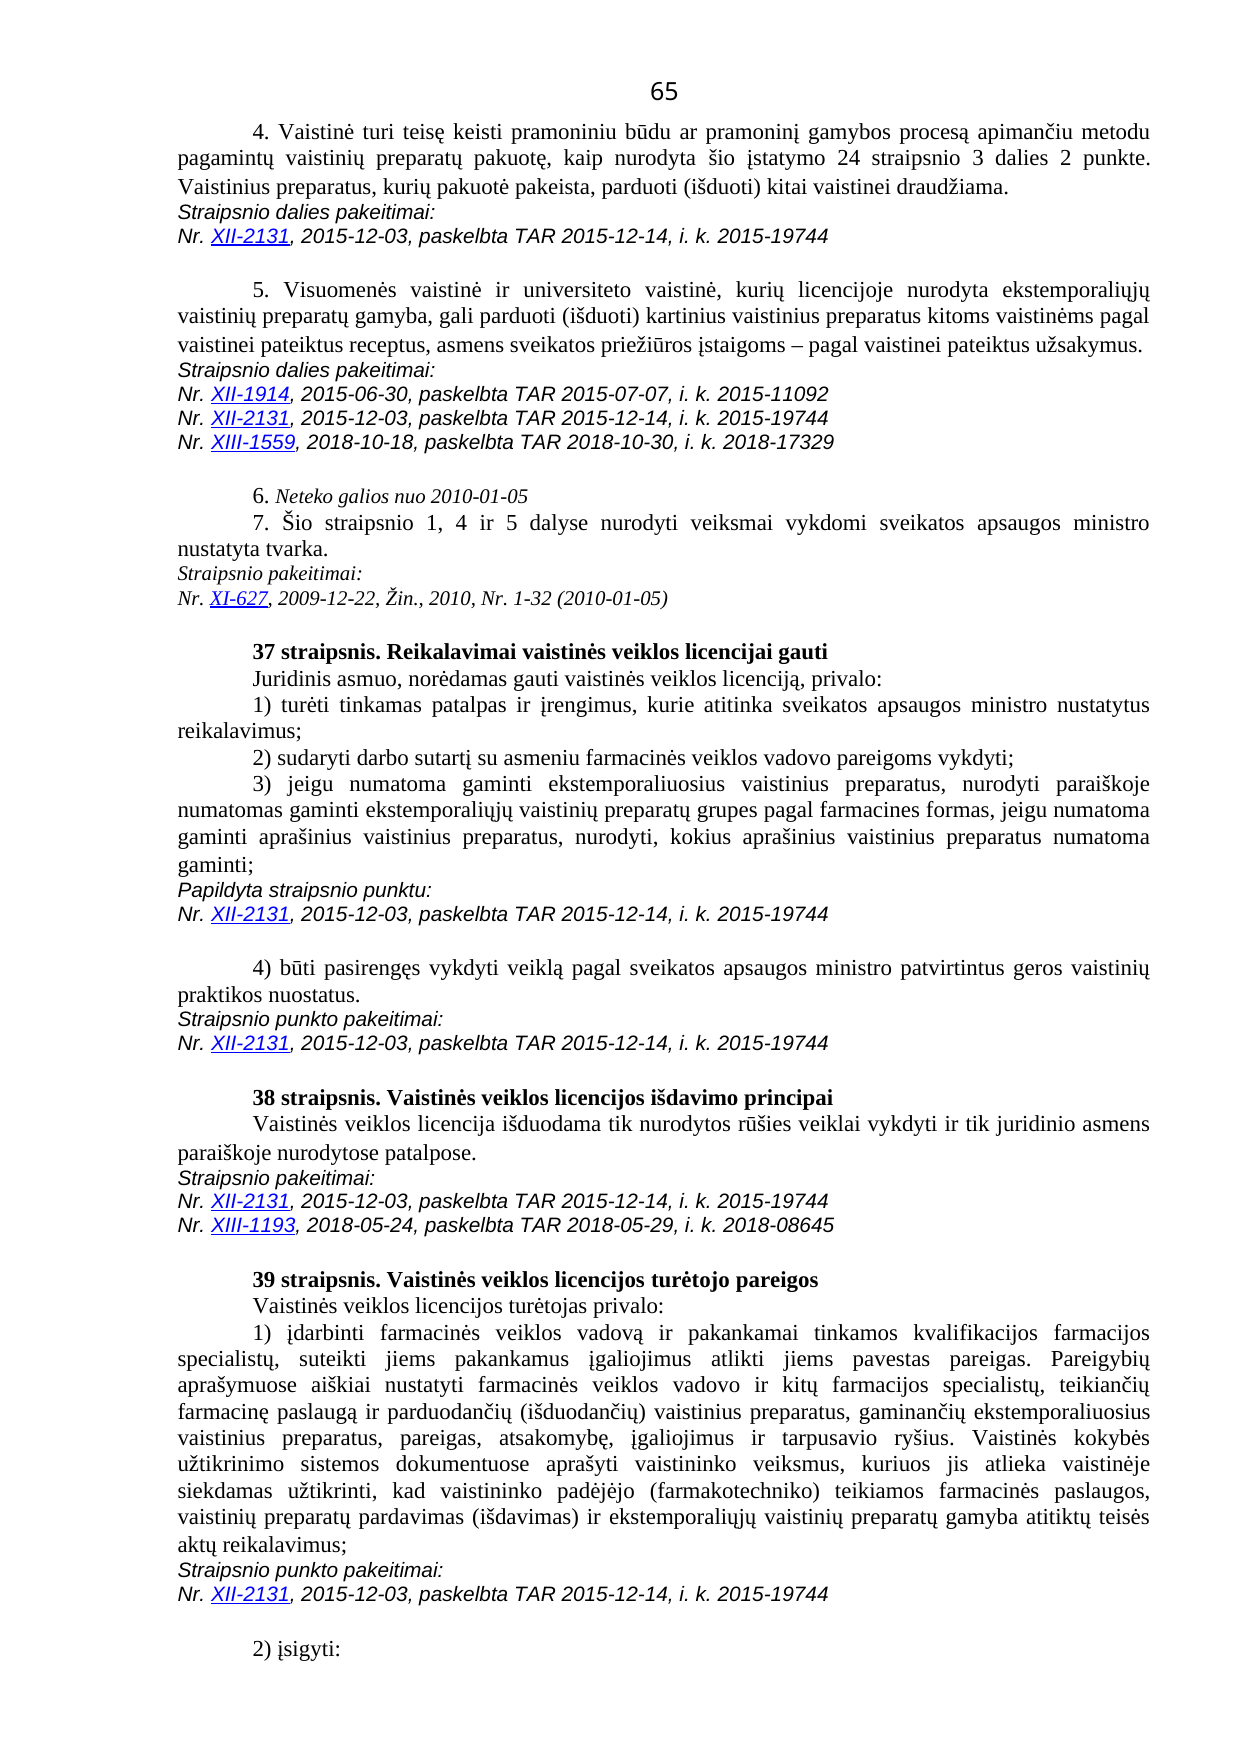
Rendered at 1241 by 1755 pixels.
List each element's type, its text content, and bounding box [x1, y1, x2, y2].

text 39 straipsnis. Vaistinės veiklos licencijos turėtojo pareigos [177, 1266, 1152, 1292]
text Straipsnio punkto pakeitimai: [177, 1007, 1152, 1031]
text 37 straipsnis. Reikalavimai vaistinės veiklos licencijai gauti [177, 638, 1152, 664]
text 2) įsigyti: [177, 1635, 1152, 1661]
text 1) turėti tinkamas patalpas ir įrengimus, kurie atitinka sveikatos apsaugos ministro nustatytus reikalavimus; [177, 691, 1152, 744]
text 7. Šio straipsnio 1, 4 ir 5 dalyse nurodyti veiksmai vykdomi sveikatos apsaugos ministro nustatyta tvarka. [177, 509, 1152, 561]
text 1) įdarbinti farmacinės veiklos vadovą ir pakankamai tinkamos kvalifikacijos farmacijos specialistų, suteikti jiems pakankamus įgaliojimus atlikti jiems pavestas pareigas. Pareigybių aprašymuose aiškiai nustatyti farmacinės veiklos vadovo ir kitų farmacijos specialistų, teikiančių farmacinę paslaugą ir parduodančių (išduodančių) vaistinius preparatus, gaminančių ekstemporaliuosius vaistinius preparatus, pareigas, atsakomybę, įgaliojimus ir tarpusavio ryšius. Vaistinės kokybės užtikrinimo sistemos dokumentuose aprašyti vaistininko veiksmus, kuriuos jis atlieka vaistinėje siekdamas užtikrinti, kad vaistininko padėjėjo (farmakotechniko) teikiamos farmacinės paslaugos, vaistinių preparatų pardavimas (išdavimas) ir ekstemporaliųjų vaistinių preparatų gamyba atitiktų teisės aktų reikalavimus; [177, 1319, 1152, 1558]
text Straipsnio punkto pakeitimai: [177, 1558, 1152, 1582]
text Straipsnio pakeitimai: [177, 561, 1152, 585]
text Juridinis asmuo, norėdamas gauti vaistinės veiklos licenciją, privalo: [177, 664, 1152, 691]
text Papildyta straipsnio punktu: [177, 878, 1152, 902]
text 4. Vaistinė turi teisę keisti pramoniniu būdu ar pramoninį gamybos procesą apimančiu metodu pagamintų vaistinių preparatų pakuotę, kaip nurodyta šio įstatymo 24 straipsnio 3 dalies 2 punkte. Vaistinius preparatus, kurių pakuotė pakeista, parduoti (išduoti) kitai vaistinei draudžiama. [177, 118, 1152, 199]
text 4) būti pasirengęs vykdyti veiklą pagal sveikatos apsaugos ministro patvirtintus geros vaistinių praktikos nuostatus. [177, 954, 1152, 1007]
text Nr. XIII-1559, 2018-10-18, paskelbta TAR 2018-10-30, i. k. 2018-17329 [177, 429, 1152, 453]
text Nr. XII-2131, 2015-12-03, paskelbta TAR 2015-12-14, i. k. 2015-19744 [177, 1031, 1152, 1055]
text Nr. XII-2131, 2015-12-03, paskelbta TAR 2015-12-14, i. k. 2015-19744 [177, 406, 1152, 429]
text Nr. XII-2131, 2015-12-03, paskelbta TAR 2015-12-14, i. k. 2015-19744 [177, 223, 1152, 247]
text Vaistinės veiklos licencijos turėtojas privalo: [177, 1292, 1152, 1319]
text 3) jeigu numatoma gaminti ekstemporaliuosius vaistinius preparatus, nurodyti paraiškoje numatomas gaminti ekstemporaliųjų vaistinių preparatų grupes pagal farmacines formas, jeigu numatoma gaminti aprašinius vaistinius preparatus, nurodyti, kokius aprašinius vaistinius preparatus numatoma gaminti; [177, 770, 1152, 878]
text 6. Neteko galios nuo 2010-01-05 [177, 482, 1152, 509]
text Nr. XII-2131, 2015-12-03, paskelbta TAR 2015-12-14, i. k. 2015-19744 [177, 1582, 1152, 1606]
text Nr. XI-627, 2009-12-22, Žin., 2010, Nr. 1-32 (2010-01-05) [177, 585, 1152, 609]
text 2) sudaryti darbo sutartį su asmeniu farmacinės veiklos vadovo pareigoms vykdyti; [177, 744, 1152, 770]
text 38 straipsnis. Vaistinės veiklos licencijos išdavimo principai [177, 1084, 1152, 1110]
text Nr. XII-2131, 2015-12-03, paskelbta TAR 2015-12-14, i. k. 2015-19744 [177, 1189, 1152, 1213]
text 5. Visuomenės vaistinė ir universiteto vaistinė, kurių licencijoje nurodyta ekstemporaliųjų vaistinių preparatų gamyba, gali parduoti (išduoti) kartinius vaistinius preparatus kitoms vaistinėms pagal vaistinei pateiktus receptus, asmens sveikatos priežiūros įstaigoms – pagal vaistinei pateiktus užsakymus. [177, 276, 1152, 358]
text Vaistinės veiklos licencija išduodama tik nurodytos rūšies veiklai vykdyti ir tik juridinio asmens paraiškoje nurodytose patalpose. [177, 1110, 1152, 1165]
text Straipsnio dalies pakeitimai: [177, 199, 1152, 223]
text Straipsnio dalies pakeitimai: [177, 358, 1152, 382]
text Nr. XIII-1193, 2018-05-24, paskelbta TAR 2018-05-29, i. k. 2018-08645 [177, 1213, 1152, 1237]
text Nr. XII-2131, 2015-12-03, paskelbta TAR 2015-12-14, i. k. 2015-19744 [177, 902, 1152, 926]
text Nr. XII-1914, 2015-06-30, paskelbta TAR 2015-07-07, i. k. 2015-11092 [177, 382, 1152, 406]
text Straipsnio pakeitimai: [177, 1165, 1152, 1189]
